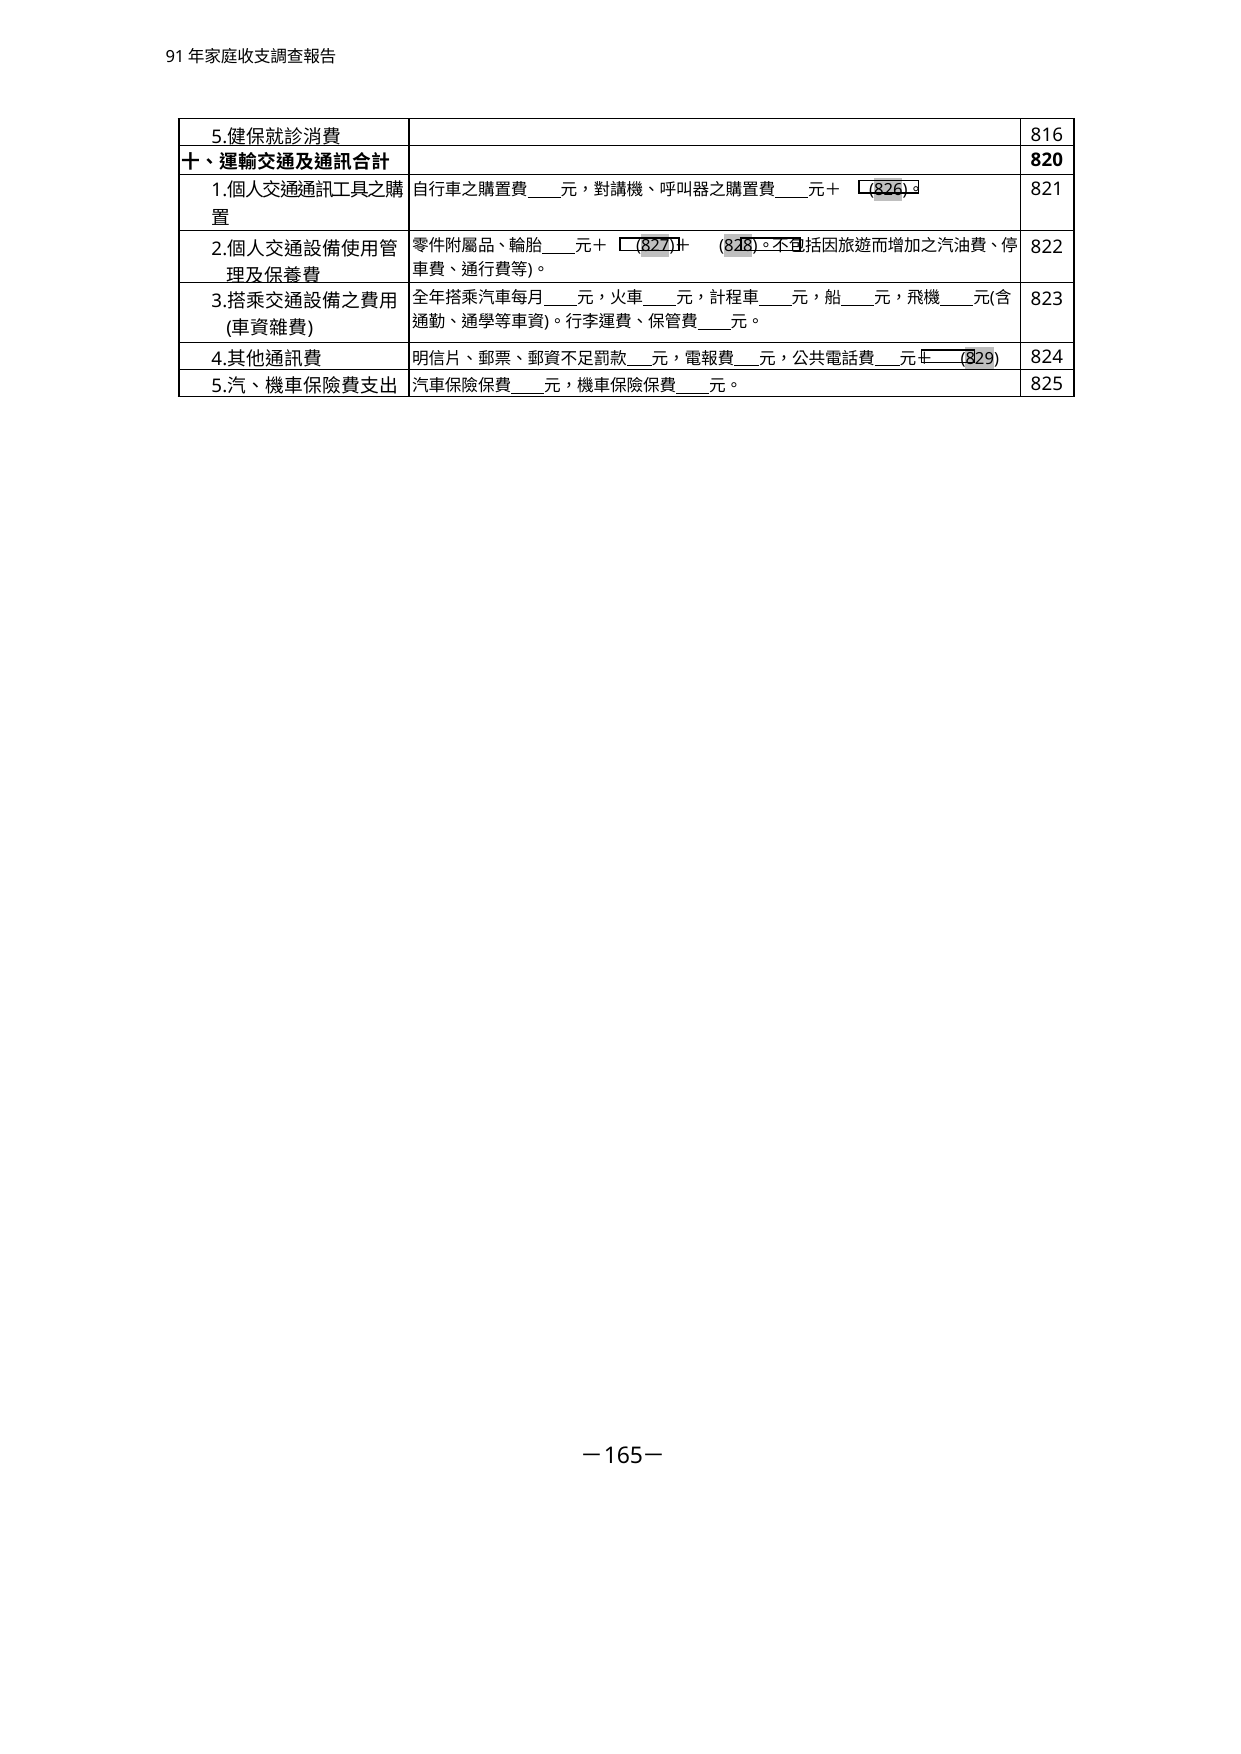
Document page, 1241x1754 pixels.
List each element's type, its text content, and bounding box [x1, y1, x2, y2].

table_cell 十、運輸交通及通訊合計 [180, 146, 408, 174]
table_cell 824 [1021, 343, 1073, 369]
table_cell 2.個人交通設備使用管理及保養費 [180, 231, 408, 282]
table_cell 明信片、郵票、郵資不足罰款 元，電報費 元，公共電話費 元＋ (829) [410, 343, 1020, 369]
table_cell 820 [1021, 146, 1073, 174]
table_cell [410, 146, 1020, 174]
table_cell 零件附屬品、輪胎 元＋ (827)＋ (828)。不包括因旅遊而增加之汽油費、停車費、通行費等)。 [410, 231, 1020, 282]
table_cell 3.搭乘交通設備之費用(車資雜費) [180, 283, 408, 342]
table_cell 822 [1021, 231, 1073, 282]
table_cell 823 [1021, 283, 1073, 342]
table_cell 1.個人交通通訊工具之購置 [180, 175, 408, 230]
table_cell 自行車之購置費 元，對講機、呼叫器之購置費 元＋ (826)。 [410, 175, 1020, 230]
table_cell 5.汽、機車保險費支出 [180, 370, 408, 396]
table_cell 821 [1021, 175, 1073, 230]
table_cell 全年搭乘汽車每月 元，火車 元，計程車 元，船 元，飛機 元(含通勤、通學等車資)。行李運費、保管費 元。 [410, 283, 1020, 342]
table_cell 4.其他通訊費 [180, 343, 408, 369]
table_cell 825 [1021, 370, 1073, 396]
table_cell [410, 119, 1020, 145]
table_cell 5.健保就診消費 [180, 119, 408, 145]
table_cell 汽車保險保費 元，機車保險保費 元。 [410, 370, 1020, 396]
table_cell 816 [1021, 119, 1073, 145]
